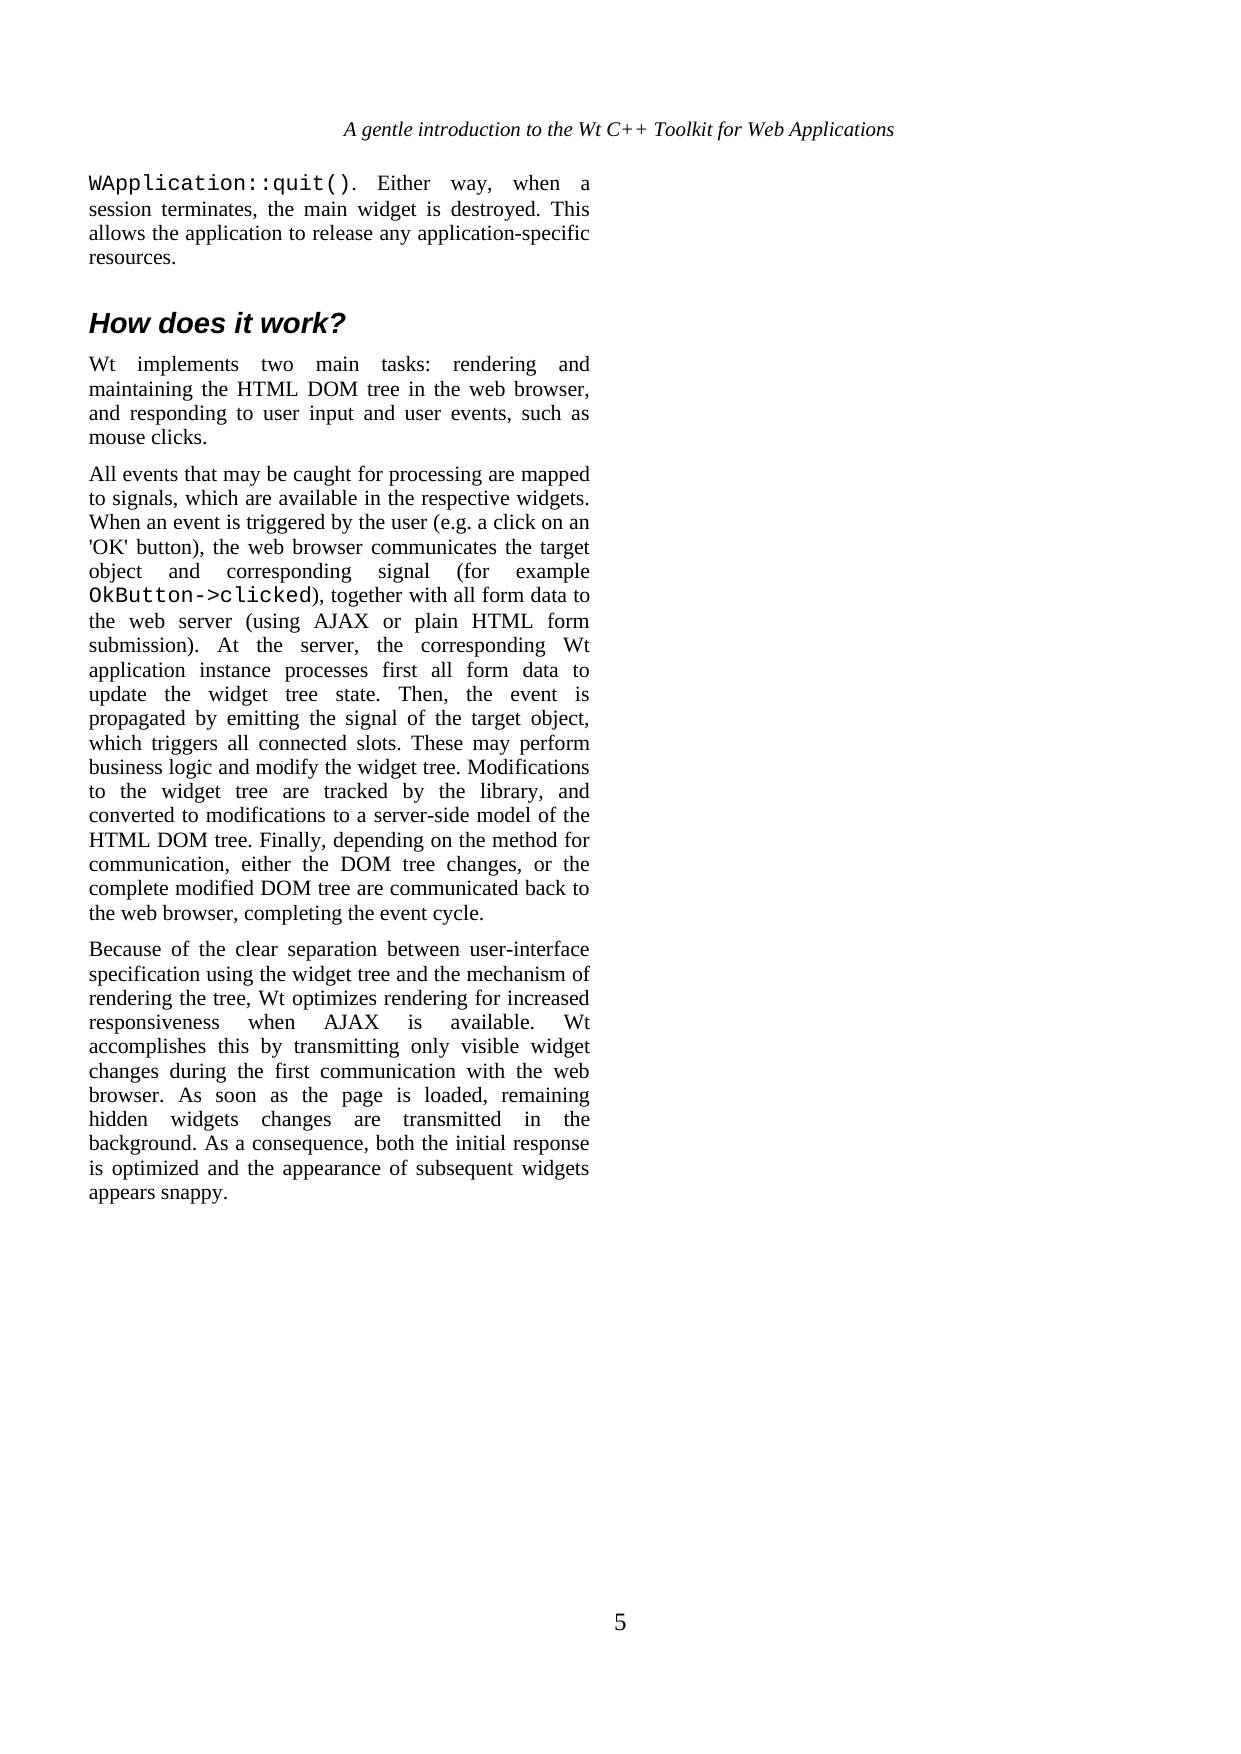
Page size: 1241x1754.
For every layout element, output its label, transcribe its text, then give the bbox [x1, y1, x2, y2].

text Because of the clear separation between user-interface specification using the widget tree and the mechanism of rendering the tree, Wt optimizes rendering for increased responsiveness when AJAX is available. Wt accomplishes this by transmitting only visible widget changes during the first communication with the web browser. As soon as the page is loaded, remaining hidden widgets changes are transmitted in the background. As a consequence, both the initial response is optimized and the appearance of subsequent widgets appears snappy. [88, 937, 591, 1204]
text WApplication::quit(). Either way, when a session terminates, the main widget is destroyed. This allows the application to release any application-specific resources. [88, 171, 591, 269]
text Wt implements two main tasks: rendering and maintaining the HTML DOM tree in the web browser, and responding to user input and user events, such as mouse clicks. [88, 352, 591, 449]
text All events that may be caught for processing are mapped to signals, which are available in the respective widgets. When an event is triggered by the user (e.g. a click on an 'OK' button), the web browser communicates the target object and corresponding signal (for example OkButton->clicked), together with all form data to the web server (using AJAX or plain HTML form submission). At the server, the corresponding Wt application instance processes first all form data to update the widget tree state. Then, the event is propagated by emitting the signal of the target object, which triggers all connected slots. These may perform business logic and modify the widget tree. Modifications to the widget tree are tracked by the library, and converted to modifications to a server-side model of the HTML DOM tree. Finally, depending on the method for communication, either the DOM tree changes, or the complete modified DOM tree are communicated back to the web browser, completing the event cycle. [88, 462, 591, 925]
subtitle How does it work? [88, 307, 591, 340]
